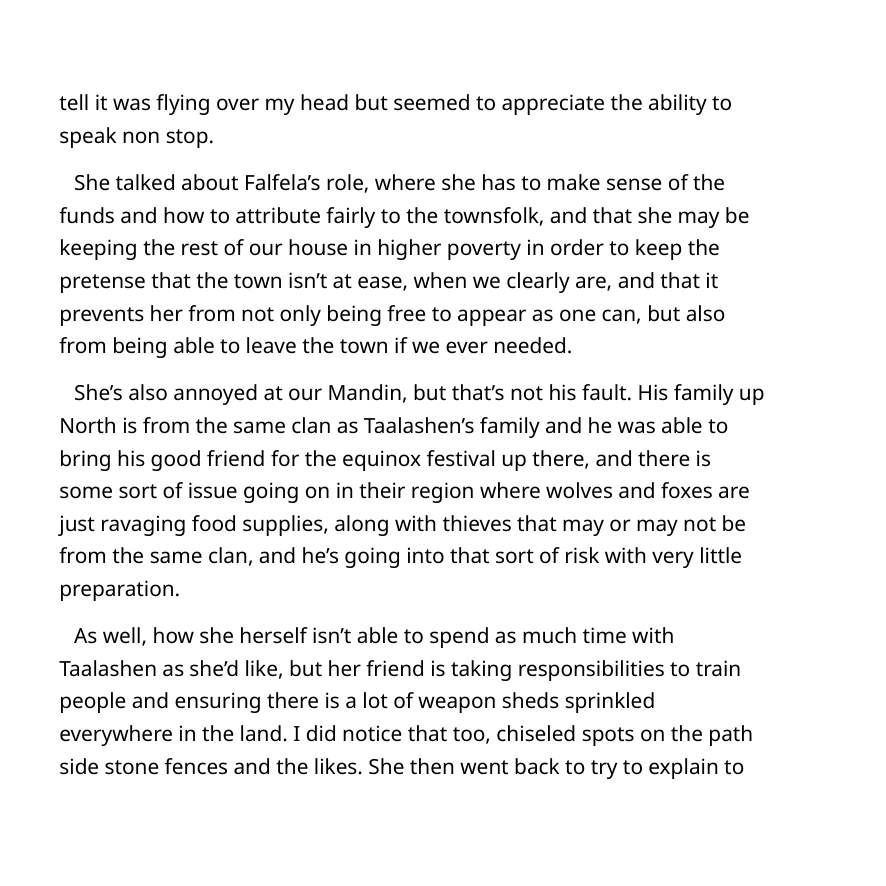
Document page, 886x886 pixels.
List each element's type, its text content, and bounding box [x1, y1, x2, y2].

text As well, how she herself isn’t able to spend as much time with Taalashen as she’d like, but her friend is taking responsibilities to train people and ensuring there is a lot of weapon sheds sprinkled everywhere in the land. I did notice that too, chiseled spots on the path side stone fences and the likes. She then went back to try to explain to [59, 621, 768, 780]
text tell it was flying over my head but seemed to appreciate the ability to speak non stop. [59, 88, 768, 149]
text She’s also annoyed at our Mandin, but that’s not his fault. His family up North is from the same clan as Taalashen’s family and he was able to bring his good friend for the equinox festival up there, and there is some sort of issue going on in their region where wolves and foxes are just ravaging food supplies, along with thieves that may or may not be from the same clan, and he’s going into that sort of risk with very little preparation. [59, 378, 768, 603]
text She talked about Falfela’s role, where she has to make sense of the funds and how to attribute fairly to the townsfolk, and that she may be keeping the rest of our house in higher poverty in order to keep the pretense that the town isn’t at ease, when we clearly are, and that it prevents her from not only being free to appear as one can, but also from being able to leave the town if we ever needed. [59, 168, 768, 360]
